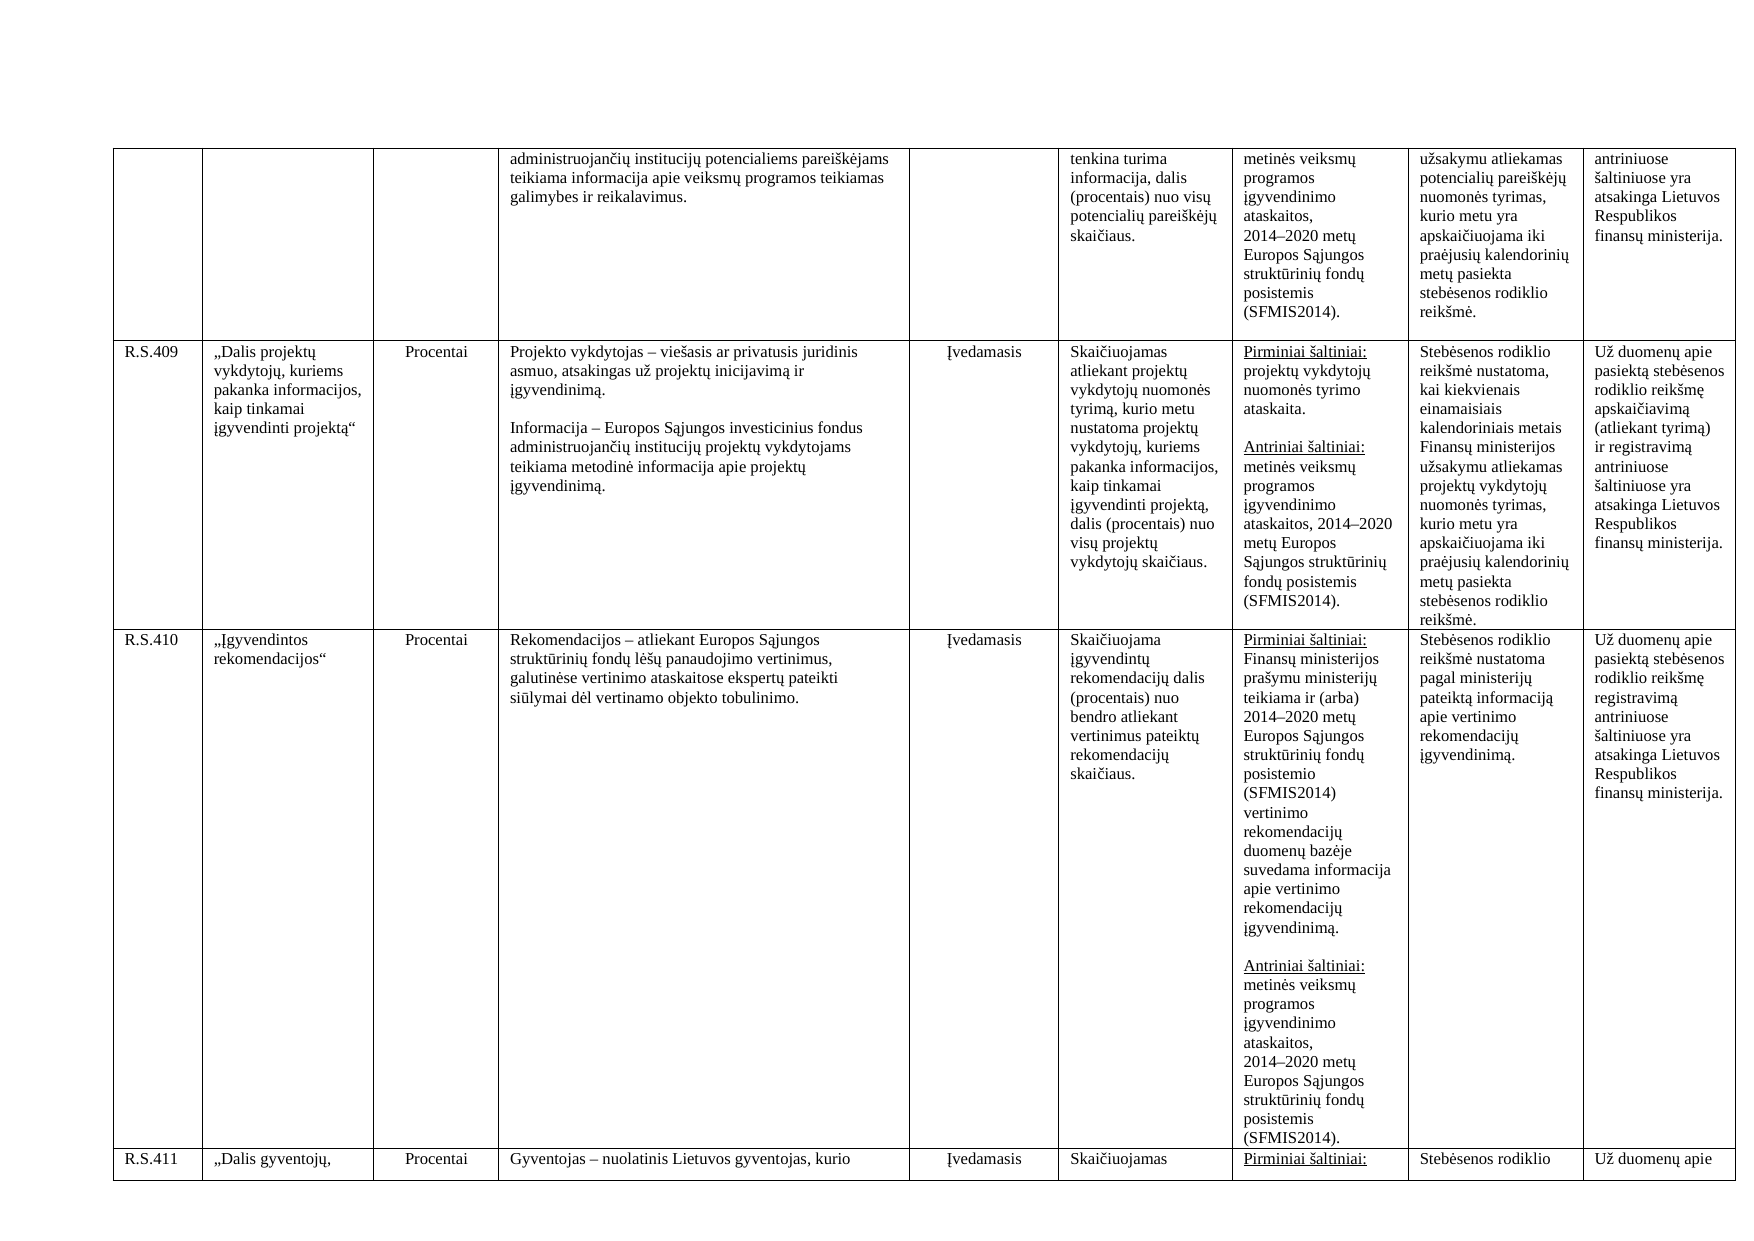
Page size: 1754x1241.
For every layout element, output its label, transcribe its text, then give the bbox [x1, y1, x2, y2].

table_cell Stebėsenos rodiklio [1409, 1149, 1583, 1180]
table_cell Projekto vykdytojas – viešasis ar privatusis juridinis asmuo, atsakingas už projektų inicijavimą ir įgyvendinimą. Informacija – Europos Sąjungos investicinius fondus administruojančių institucijų projektų vykdytojams teikiama metodinė informacija apie projektų įgyvendinimą. [499, 341, 909, 629]
table_cell administruojančių institucijų potencialiems pareiškėjams teikiama informacija apie veiksmų programos teikiamas galimybes ir reikalavimus. [499, 149, 909, 340]
table_cell Pirminiai šaltiniai: Finansų ministerijos prašymu ministerijų teikiama ir (arba) 2014–2020 metų Europos Sąjungos struktūrinių fondų posistemio (SFMIS2014) vertinimo rekomendacijų duomenų bazėje suvedama informacija apie vertinimo rekomendacijų įgyvendinimą. Antriniai šaltiniai: metinės veiksmų programos įgyvendinimo ataskaitos, 2014–2020 metų Europos Sąjungos struktūrinių fondų posistemis (SFMIS2014). [1233, 630, 1408, 1147]
table_cell Įvedamasis [910, 1149, 1058, 1180]
table_cell Gyventojas – nuolatinis Lietuvos gyventojas, kurio [499, 1149, 909, 1180]
table_cell „Dalis projektų vykdytojų, kuriems pakanka informacijos, kaip tinkamai įgyvendinti projektą“ [203, 341, 373, 629]
table_cell Procentai [374, 1149, 498, 1180]
table_cell metinės veiksmų programos įgyvendinimo ataskaitos, 2014–2020 metų Europos Sąjungos struktūrinių fondų posistemis (SFMIS2014). [1233, 149, 1408, 340]
table_cell R.S.409 [114, 341, 202, 629]
table_cell tenkina turima informacija, dalis (procentais) nuo visų potencialių pareiškėjų skaičiaus. [1059, 149, 1232, 340]
table_cell Už duomenų apie pasiektą stebėsenos rodiklio reikšmę apskaičiavimą (atliekant tyrimą) ir registravimą antriniuose šaltiniuose yra atsakinga Lietuvos Respublikos finansų ministerija. [1584, 341, 1735, 629]
table_cell antriniuose šaltiniuose yra atsakinga Lietuvos Respublikos finansų ministerija. [1584, 149, 1735, 340]
table_cell Stebėsenos rodiklio reikšmė nustatoma pagal ministerijų pateiktą informaciją apie vertinimo rekomendacijų įgyvendinimą. [1409, 630, 1583, 1147]
table_cell Pirminiai šaltiniai: [1233, 1149, 1408, 1180]
table_cell Įvedamasis [910, 341, 1058, 629]
table_cell Skaičiuojamas [1059, 1149, 1232, 1180]
table_cell R.S.411 [114, 1149, 202, 1180]
table_cell Įvedamasis [910, 630, 1058, 1147]
table_cell užsakymu atliekamas potencialių pareiškėjų nuomonės tyrimas, kurio metu yra apskaičiuojama iki praėjusių kalendorinių metų pasiekta stebėsenos rodiklio reikšmė. [1409, 149, 1583, 340]
table_cell Už duomenų apie pasiektą stebėsenos rodiklio reikšmę registravimą antriniuose šaltiniuose yra atsakinga Lietuvos Respublikos finansų ministerija. [1584, 630, 1735, 1147]
table_cell Skaičiuojama įgyvendintų rekomendacijų dalis (procentais) nuo bendro atliekant vertinimus pateiktų rekomendacijų skaičiaus. [1059, 630, 1232, 1147]
table_cell Procentai [374, 630, 498, 1147]
table_cell Už duomenų apie [1584, 1149, 1735, 1180]
table_cell „Įgyvendintos rekomendacijos“ [203, 630, 373, 1147]
table_cell [374, 149, 498, 340]
table_cell [203, 149, 373, 340]
table_cell Pirminiai šaltiniai: projektų vykdytojų nuomonės tyrimo ataskaita. Antriniai šaltiniai: metinės veiksmų programos įgyvendinimo ataskaitos, 2014–2020 metų Europos Sąjungos struktūrinių fondų posistemis (SFMIS2014). [1233, 341, 1408, 629]
table_cell [910, 149, 1058, 340]
table_cell Procentai [374, 341, 498, 629]
table_cell „Dalis gyventojų, [203, 1149, 373, 1180]
table_cell R.S.410 [114, 630, 202, 1147]
table_cell Rekomendacijos – atliekant Europos Sąjungos struktūrinių fondų lėšų panaudojimo vertinimus, galutinėse vertinimo ataskaitose ekspertų pateikti siūlymai dėl vertinamo objekto tobulinimo. [499, 630, 909, 1147]
table_cell Stebėsenos rodiklio reikšmė nustatoma, kai kiekvienais einamaisiais kalendoriniais metais Finansų ministerijos užsakymu atliekamas projektų vykdytojų nuomonės tyrimas, kurio metu yra apskaičiuojama iki praėjusių kalendorinių metų pasiekta stebėsenos rodiklio reikšmė. [1409, 341, 1583, 629]
table_cell Skaičiuojamas atliekant projektų vykdytojų nuomonės tyrimą, kurio metu nustatoma projektų vykdytojų, kuriems pakanka informacijos, kaip tinkamai įgyvendinti projektą, dalis (procentais) nuo visų projektų vykdytojų skaičiaus. [1059, 341, 1232, 629]
table_cell [114, 149, 202, 340]
